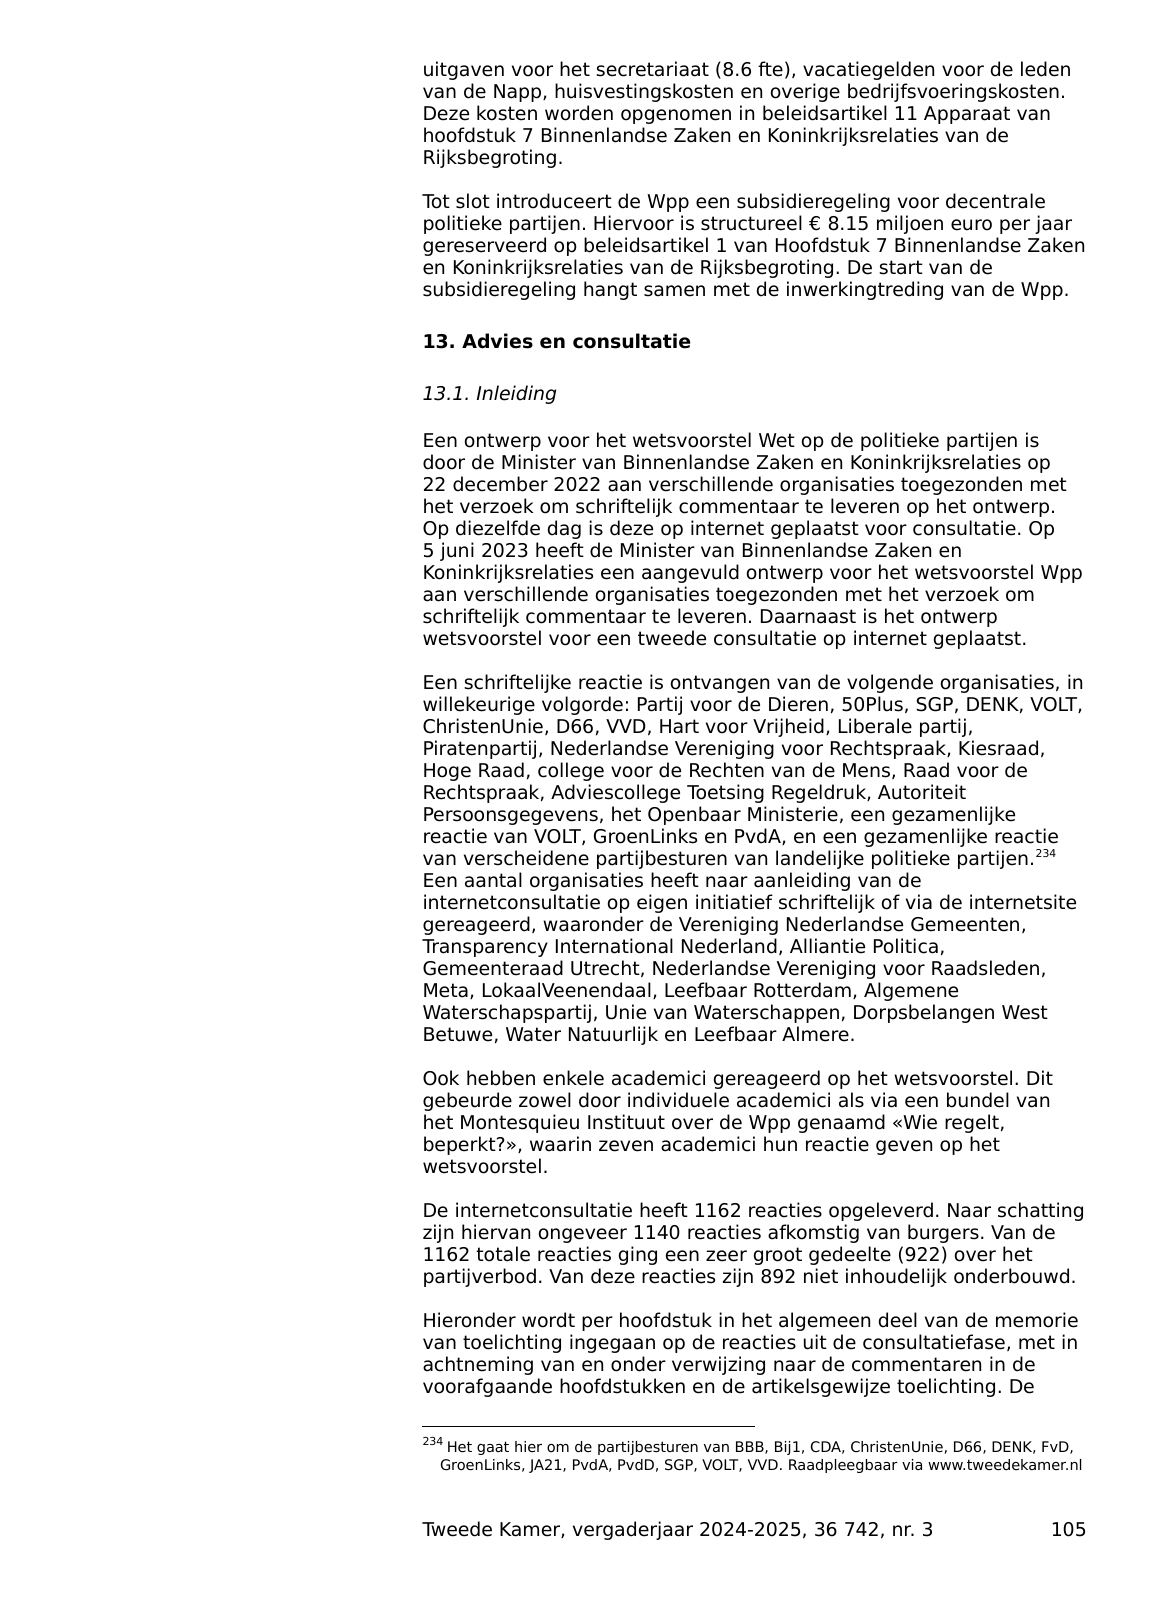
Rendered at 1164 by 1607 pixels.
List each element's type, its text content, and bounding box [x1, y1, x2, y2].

text Een aantal organisaties heeft naar aanleiding van de internetconsultatie op eigen initiatief schriftelijk of via de internetsite gereageerd, waaronder de Vereniging Nederlandse Gemeenten, Transparency International Nederland, Alliantie Politica, Gemeenteraad Utrecht, Nederlandse Vereniging voor Raadsleden, Meta, LokaalVeenendaal, Leefbaar Rotterdam, Algemene Waterschapspartij, Unie van Waterschappen, Dorpsbelangen West Betuwe, Water Natuurlijk en Leefbaar Almere. [422, 870, 1087, 1046]
text Een schriftelijke reactie is ontvangen van de volgende organisaties, in willekeurige volgorde: Partij voor de Dieren, 50Plus, SGP, DENK, VOLT, ChristenUnie, D66, VVD, Hart voor Vrijheid, Liberale partij, Piratenpartij, Nederlandse Vereniging voor Rechtspraak, Kiesraad, Hoge Raad, college voor de Rechten van de Mens, Raad voor de Rechtspraak, Adviescollege Toetsing Regeldruk, Autoriteit Persoonsgegevens, het Openbaar Ministerie, een gezamenlijke reactie van VOLT, GroenLinks en PvdA, en een gezamenlijke reactie van verscheidene partijbesturen van landelijke politieke partijen. [422, 672, 1087, 870]
text Een ontwerp voor het wetsvoorstel Wet op de politieke partijen is door de Minister van Binnenlandse Zaken en Koninkrijksrelaties op 22 december 2022 aan verschillende organisaties toegezonden met het verzoek om schriftelijk commentaar te leveren op het ontwerp. Op diezelfde dag is deze op internet geplaatst voor consultatie. Op 5 juni 2023 heeft de Minister van Binnenlandse Zaken en Koninkrijksrelaties een aangevuld ontwerp voor het wetsvoorstel Wpp aan verschillende organisaties toegezonden met het verzoek om schriftelijk commentaar te leveren. Daarnaast is het ontwerp wetsvoorstel voor een tweede consultatie op internet geplaatst. [422, 430, 1087, 650]
text Ook hebben enkele academici gereageerd op het wetsvoorstel. Dit gebeurde zowel door individuele academici als via een bundel van het Montesquieu Instituut over de Wpp genaamd «Wie regelt, beperkt?», waarin zeven academici hun reactie geven op het wetsvoorstel. [422, 1068, 1087, 1178]
text De internetconsultatie heeft 1162 reacties opgeleverd. Naar schatting zijn hiervan ongeveer 1140 reacties afkomstig van burgers. Van de 1162 totale reacties ging een zeer groot gedeelte (922) over het partijverbod. Van deze reacties zijn 892 niet inhoudelijk onderbouwd. [422, 1200, 1087, 1288]
subtitle 13. Advies en consultatie [422, 331, 1087, 353]
text uitgaven voor het secretariaat (8.6 fte), vacatiegelden voor de leden van de Napp, huisvestingskosten en overige bedrijfsvoeringskosten. Deze kosten worden opgenomen in beleidsartikel 11 Apparaat van hoofdstuk 7 Binnenlandse Zaken en Koninkrijksrelaties van de Rijksbegroting. [422, 59, 1087, 169]
subtitle 13.1. Inleiding [422, 383, 1087, 405]
text Tot slot introduceert de Wpp een subsidieregeling voor decentrale politieke partijen. Hiervoor is structureel € 8.15 miljoen euro per jaar gereserveerd op beleidsartikel 1 van Hoofdstuk 7 Binnenlandse Zaken en Koninkrijksrelaties van de Rijksbegroting. De start van de subsidieregeling hangt samen met de inwerkingtreding van de Wpp. [422, 191, 1087, 301]
text Hieronder wordt per hoofdstuk in het algemeen deel van de memorie van toelichting ingegaan op de reacties uit de consultatiefase, met in achtneming van en onder verwijzing naar de commentaren in de voorafgaande hoofdstukken en de artikelsgewijze toelichting. De [422, 1310, 1087, 1398]
text Het gaat hier om de partijbesturen van BBB, Bij1, CDA, ChristenUnie, D66, DENK, FvD, GroenLinks, JA21, PvdA, PvdD, SGP, VOLT, VVD. Raadpleegbaar via www.tweedekamer.nl [422, 1435, 1087, 1474]
